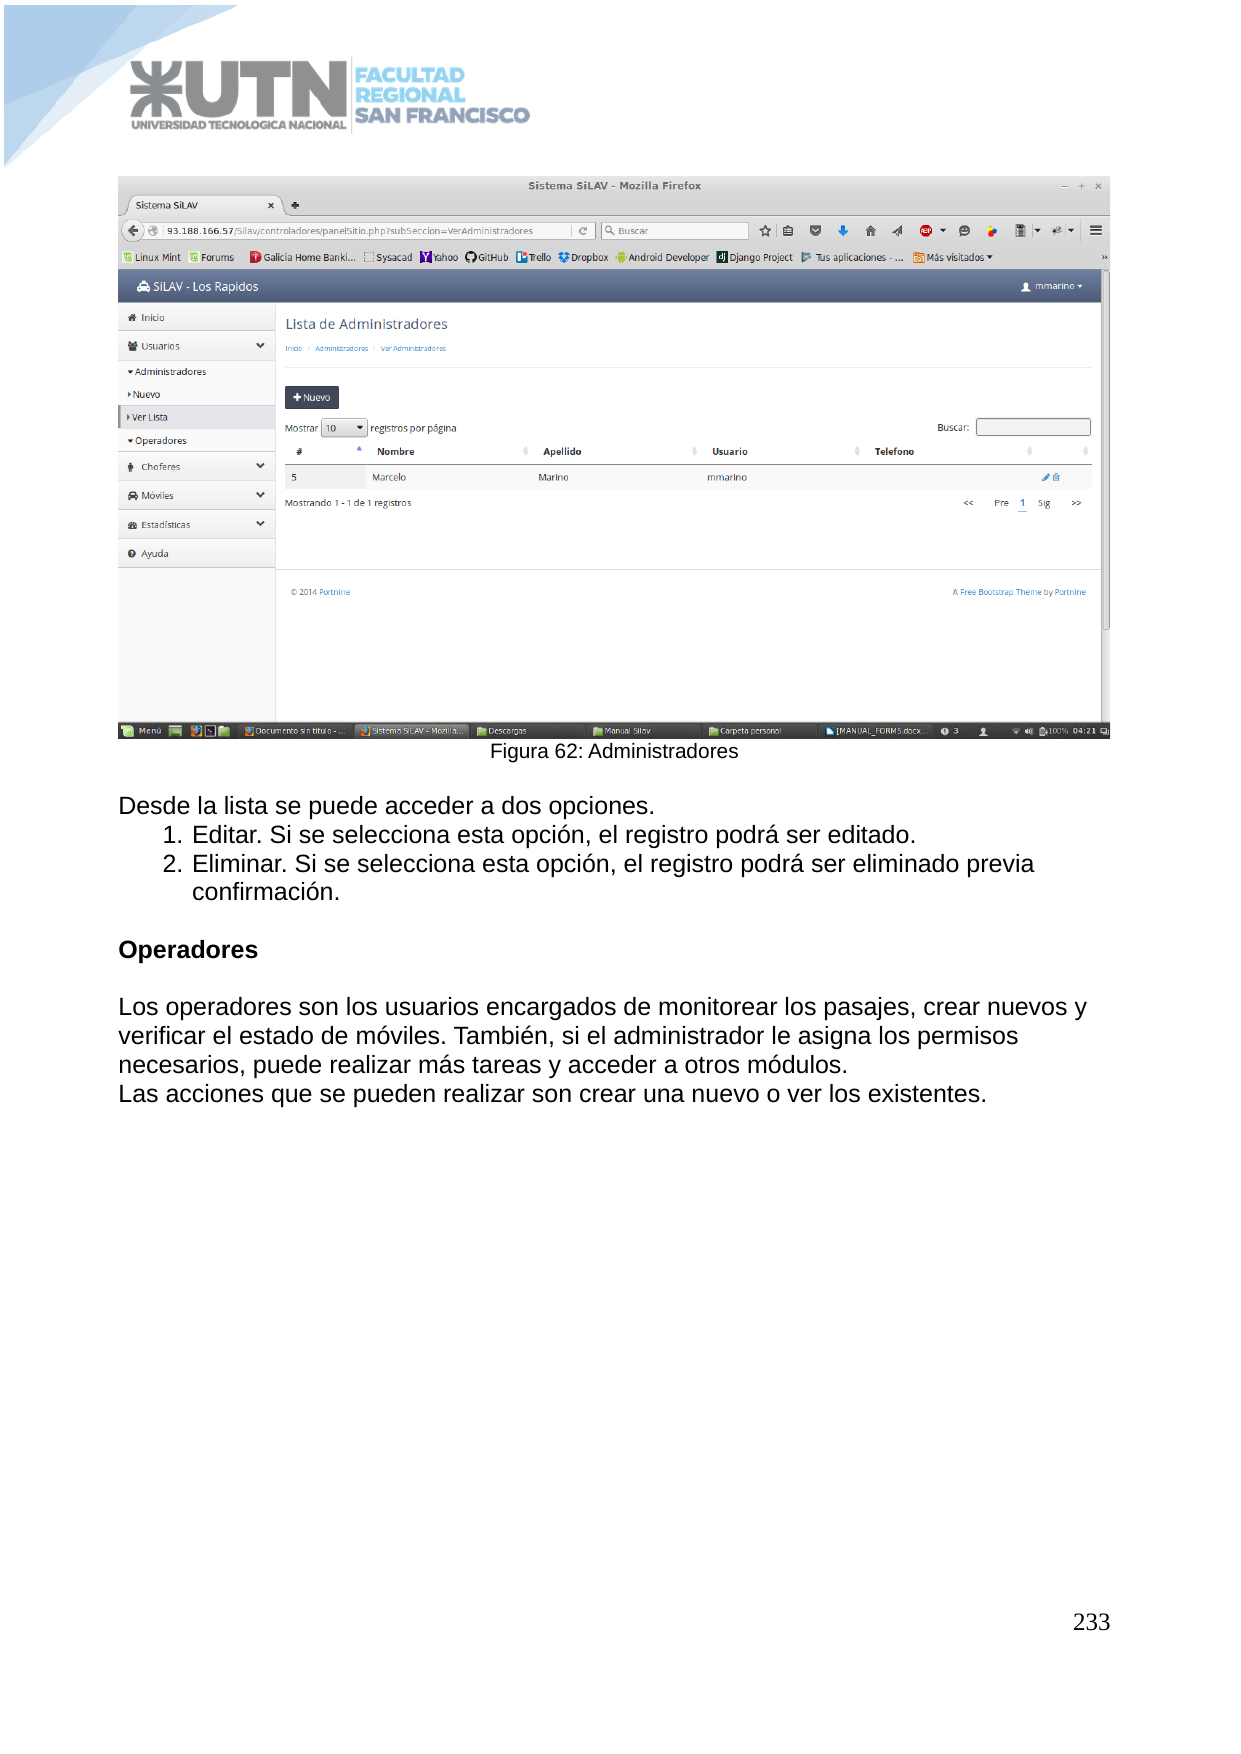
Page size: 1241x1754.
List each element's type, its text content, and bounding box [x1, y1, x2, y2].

text Las acciones que se pueden realizar son crear una nuevo o ver los existentes. [118, 1079, 1110, 1107]
text Los operadores son los usuarios encargados de monitorear los pasajes, crear nuevos y verificar el estado de móviles. También, si el administrador le asigna los permisos necesarios, puede realizar más tareas y acceder a otros módulos. [118, 992, 1110, 1079]
text Desde la lista se puede acceder a dos opciones. [118, 791, 1110, 820]
picture [3, 5, 532, 169]
list Eliminar. Si se selecciona esta opción, el registro podrá ser eliminado previa confirmación. [162, 849, 1110, 906]
picture [118, 176, 1111, 739]
text Figura 62: Administradores [118, 739, 1110, 762]
list Editar. Si se selecciona esta opción, el registro podrá ser editado. [162, 820, 1110, 849]
text Operadores [118, 935, 1110, 964]
